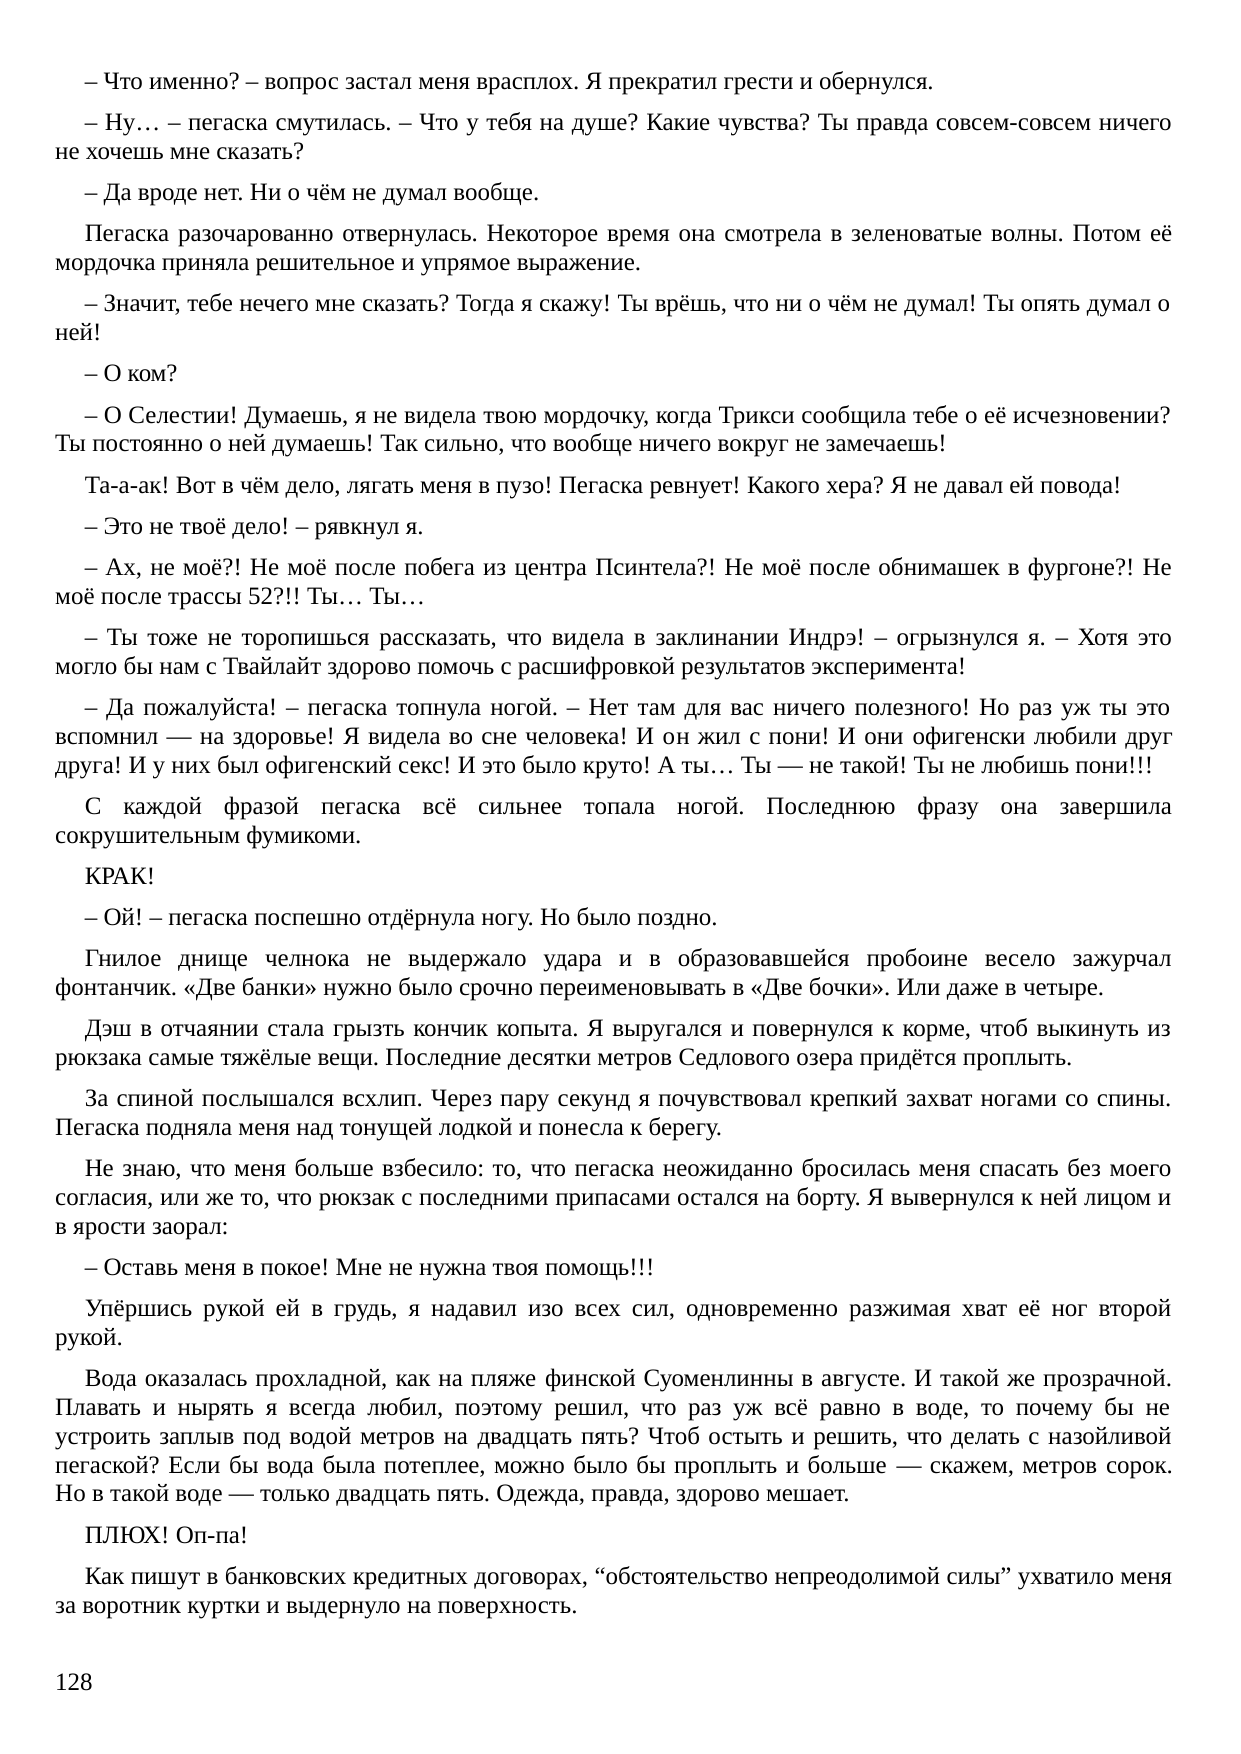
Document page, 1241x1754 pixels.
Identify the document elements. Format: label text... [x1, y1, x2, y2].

text КРАК! [55, 861, 1173, 890]
text – Да пожалуйста! – пегаска топнула ногой. – Нет там для вас ничего полезного! Но раз уж ты это вспомнил — на здоровье! Я видела во сне человека! И он жил с пони! И они офигенски любили друг друга! И у них был офигенский секс! И это было круто! А ты… Ты — не такой! Ты не любишь пони!!! [55, 692, 1173, 778]
text С каждой фразой пегаска всё сильнее топала ногой. Последнюю фразу она завершила сокрушительным фумикоми. [55, 791, 1173, 848]
text ПЛЮХ! Оп-па! [55, 1520, 1173, 1548]
text – Оставь меня в покое! Мне не нужна твоя помощь!!! [55, 1252, 1173, 1281]
text – Ой! – пегаска поспешно отдёрнула ногу. Но было поздно. [55, 902, 1173, 931]
text – О ком? [55, 358, 1173, 387]
text – О Селестии! Думаешь, я не видела твою мордочку, когда Трикси сообщила тебе о её исчезновении? Ты постоянно о ней думаешь! Так сильно, что вообще ничего вокруг не замечаешь! [55, 400, 1173, 457]
text Вода оказалась прохладной, как на пляже финской Суоменлинны в августе. И такой же прозрачной. Плавать и нырять я всегда любил, поэтому решил, что раз уж всё равно в воде, то почему бы не устроить заплыв под водой метров на двадцать пять? Чтоб остыть и решить, что делать с назойливой пегаской? Если бы вода была потеплее, можно было бы проплыть и больше — скажем, метров сорок. Но в такой воде — только двадцать пять. Одежда, правда, здорово мешает. [55, 1363, 1173, 1507]
text – Значит, тебе нечего мне сказать? Тогда я скажу! Ты врёшь, что ни о чём не думал! Ты опять думал о ней! [55, 288, 1173, 346]
text – Ты тоже не торопишься рассказать, что видела в заклинании Индрэ! – огрызнулся я. – Хотя это могло бы нам с Твайлайт здорово помочь с расшифровкой результатов эксперимента! [55, 622, 1173, 680]
text – Ах, не моё?! Не моё после побега из центра Псинтела?! Не моё после обнимашек в фургоне?! Не моё после трассы 52?!! Ты… Ты… [55, 552, 1173, 610]
text – Это не твоё дело! – рявкнул я. [55, 511, 1173, 540]
text Упёршись рукой ей в грудь, я надавил изо всех сил, одновременно разжимая хват её ног второй рукой. [55, 1293, 1173, 1351]
text Как пишут в банковских кредитных договорах, “обстоятельство непреодолимой силы” ухватило меня за воротник куртки и выдернуло на поверхность. [55, 1561, 1173, 1618]
text За спиной послышался всхлип. Через пару секунд я почувствовал крепкий захват ногами со спины. Пегаска подняла меня над тонущей лодкой и понесла к берегу. [55, 1083, 1173, 1141]
text Пегаска разочарованно отвернулась. Некоторое время она смотрела в зеленоватые волны. Потом её мордочка приняла решительное и упрямое выражение. [55, 218, 1173, 276]
text Дэш в отчаянии стала грызть кончик копыта. Я выругался и повернулся к корме, чтоб выкинуть из рюкзака самые тяжёлые вещи. Последние десятки метров Седлового озера придётся проплыть. [55, 1013, 1173, 1071]
text – Ну… – пегаска смутилась. – Что у тебя на душе? Какие чувства? Ты правда совсем-совсем ничего не хочешь мне сказать? [55, 107, 1173, 165]
text Та-а-ак! Вот в чём дело, лягать меня в пузо! Пегаска ревнует! Какого хера? Я не давал ей повода! [55, 470, 1173, 498]
text Гнилое днище челнока не выдержало удара и в образовавшейся пробоине весело зажурчал фонтанчик. «Две банки» нужно было срочно переименовывать в «Две бочки». Или даже в четыре. [55, 943, 1173, 1001]
text Не знаю, что меня больше взбесило: то, что пегаска неожиданно бросилась меня спасать без моего согласия, или же то, что рюкзак с последними припасами остался на борту. Я вывернулся к ней лицом и в ярости заорал: [55, 1153, 1173, 1240]
text – Да вроде нет. Ни о чём не думал вообще. [55, 177, 1173, 206]
text – Что именно? – вопрос застал меня врасплох. Я прекратил грести и обернулся. [55, 66, 1173, 95]
